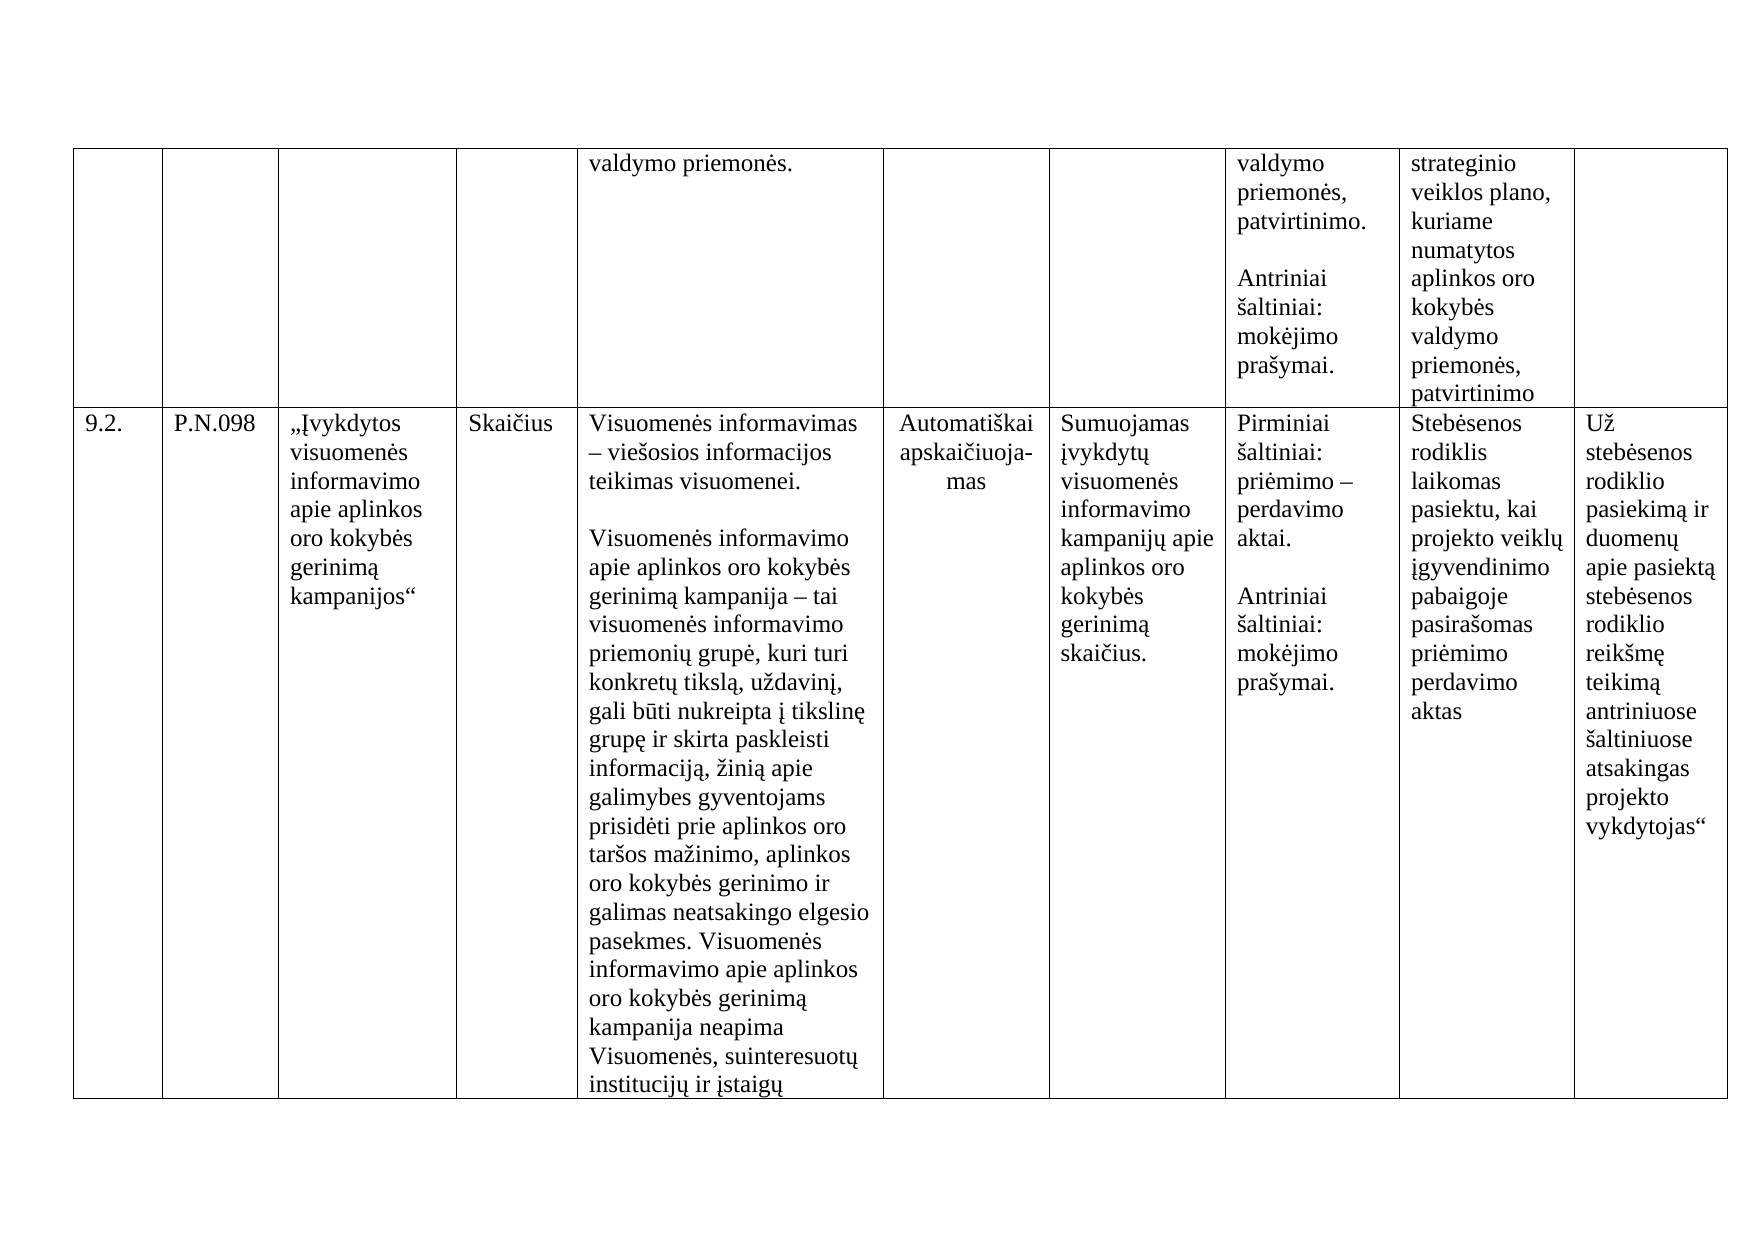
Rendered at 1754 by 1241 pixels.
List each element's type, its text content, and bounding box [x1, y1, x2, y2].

table_cell Stebėsenos rodiklis laikomas pasiektu, kai projekto veiklų įgyvendinimo pabaigoje pasirašomas priėmimo perdavimo aktas [1400, 408, 1574, 1098]
table_cell P.N.098 [163, 408, 278, 1098]
table_cell 9.2. [74, 408, 162, 1098]
table_cell Automatiškai apskaičiuoja-mas [884, 408, 1049, 1098]
table_cell Visuomenės informavimas – viešosios informacijos teikimas visuomenei. Visuomenės informavimo apie aplinkos oro kokybės gerinimą kampanija – tai visuomenės informavimo priemonių grupė, kuri turi konkretų tikslą, uždavinį, gali būti nukreipta į tikslinę grupę ir skirta paskleisti informaciją, žinią apie galimybes gyventojams prisidėti prie aplinkos oro taršos mažinimo, aplinkos oro kokybės gerinimo ir galimas neatsakingo elgesio pasekmes. Visuomenės informavimo apie aplinkos oro kokybės gerinimą kampanija neapima Visuomenės, suinteresuotų institucijų ir įstaigų [578, 408, 883, 1098]
table_cell [1575, 149, 1727, 407]
table_cell [279, 149, 456, 407]
table_cell [457, 149, 577, 407]
table_cell valdymo priemonės, patvirtinimo. Antriniai šaltiniai: mokėjimo prašymai. [1226, 149, 1399, 407]
table_cell [884, 149, 1049, 407]
table_cell [163, 149, 278, 407]
table_cell [1050, 149, 1225, 407]
table_cell strateginio veiklos plano, kuriame numatytos aplinkos oro kokybės valdymo priemonės, patvirtinimo [1400, 149, 1574, 407]
table_cell valdymo priemonės. [578, 149, 883, 407]
table_cell Už stebėsenos rodiklio pasiekimą ir duomenų apie pasiektą stebėsenos rodiklio reikšmę teikimą antriniuose šaltiniuose atsakingas projekto vykdytojas“ [1575, 408, 1727, 1098]
table_cell Skaičius [457, 408, 577, 1098]
table_cell [74, 149, 162, 407]
table_cell Pirminiai šaltiniai: priėmimo –perdavimo aktai. Antriniai šaltiniai: mokėjimo prašymai. [1226, 408, 1399, 1098]
table_cell Sumuojamas įvykdytų visuomenės informavimo kampanijų apie aplinkos oro kokybės gerinimą skaičius. [1050, 408, 1225, 1098]
table_cell „Įvykdytos visuomenės informavimo apie aplinkos oro kokybės gerinimą kampanijos“ [279, 408, 456, 1098]
